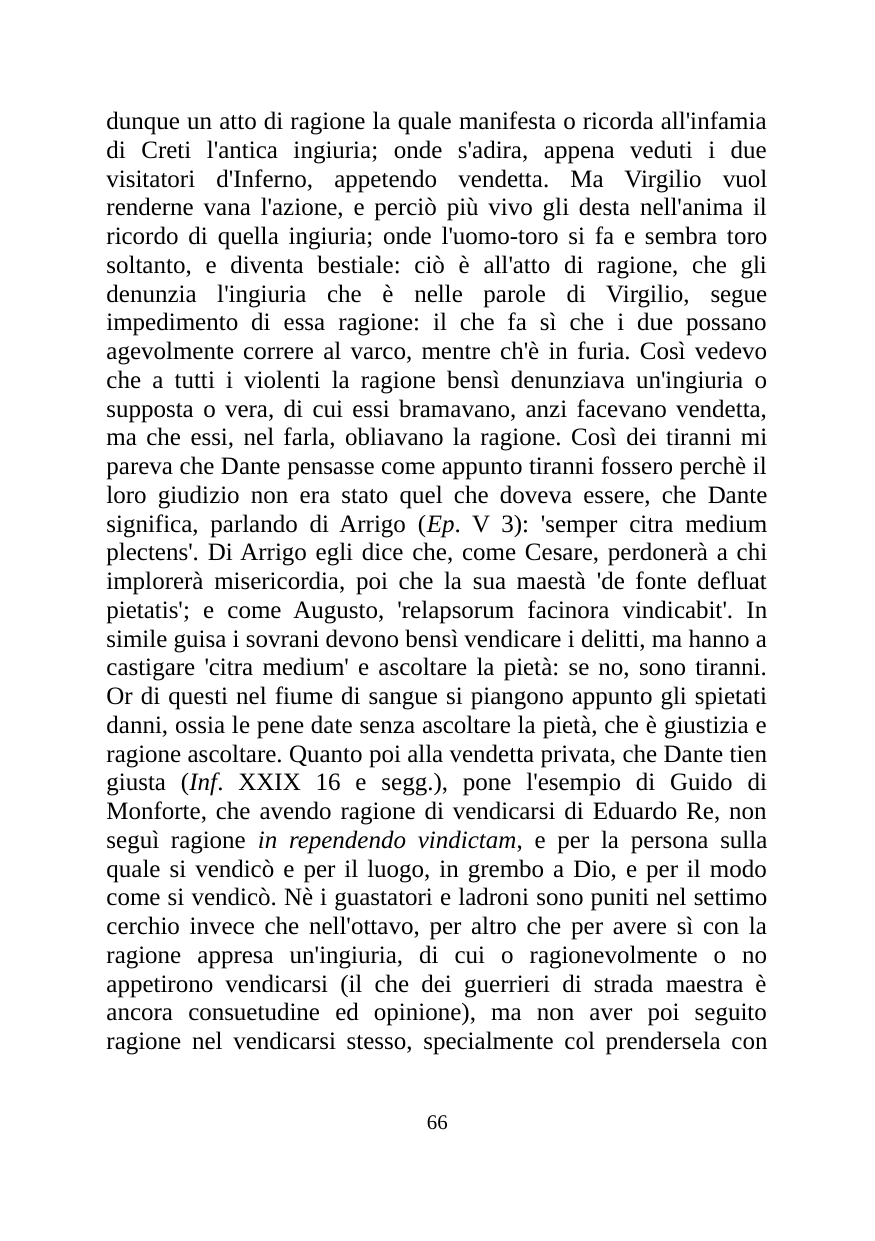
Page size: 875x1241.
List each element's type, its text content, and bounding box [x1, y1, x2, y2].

text dunque un atto di ragione la quale manifesta o ricorda all'infamia di Creti l'antica ingiuria; onde s'adira, appena veduti i due visitatori d'Inferno, appetendo vendetta. Ma Virgilio vuol renderne vana l'azione, e perciò più vivo gli desta nell'anima il ricordo di quella ingiuria; onde l'uomo-toro si fa e sembra toro soltanto, e diventa bestiale: ciò è all'atto di ragione, che gli denunzia l'ingiuria che è nelle parole di Virgilio, segue impedimento di essa ragione: il che fa sì che i due possano agevolmente correre al varco, mentre ch'è in furia. Così vedevo che a tutti i violenti la ragione bensì denunziava un'ingiuria o supposta o vera, di cui essi bramavano, anzi facevano vendetta, ma che essi, nel farla, obliavano la ragione. Così dei tiranni mi pareva che Dante pensasse come appunto tiranni fossero perchè il loro giudizio non era stato quel che doveva essere, che Dante significa, parlando di Arrigo (Ep. V 3): 'semper citra medium plectens'. Di Arrigo egli dice che, come Cesare, perdonerà a chi implorerà misericordia, poi che la sua maestà 'de fonte defluat pietatis'; e come Augusto, 'relapsorum facinora vindicabit'. In simile guisa i sovrani devono bensì vendicare i delitti, ma hanno a castigare 'citra medium' e ascoltare la pietà: se no, sono tiranni. Or di questi nel fiume di sangue si piangono appunto gli spietati danni, ossia le pene date senza ascoltare la pietà, che è giustizia e ragione ascoltare. Quanto poi alla vendetta privata, che Dante tien giusta (Inf. XXIX 16 e segg.), pone l'esempio di Guido di Monforte, che avendo ragione di vendicarsi di Eduardo Re, non seguì ragione in rependendo vindictam, e per la persona sulla quale si vendicò e per il luogo, in grembo a Dio, e per il modo come si vendicò. Nè i guastatori e ladroni sono puniti nel settimo cerchio invece che nell'ottavo, per altro che per avere sì con la ragione appresa un'ingiuria, di cui o ragionevolmente o no appetirono vendicarsi (il che dei guerrieri di strada maestra è ancora consuetudine ed opinione), ma non aver poi seguito ragione nel vendicarsi stesso, specialmente col prendersela con [106, 106, 768, 1055]
